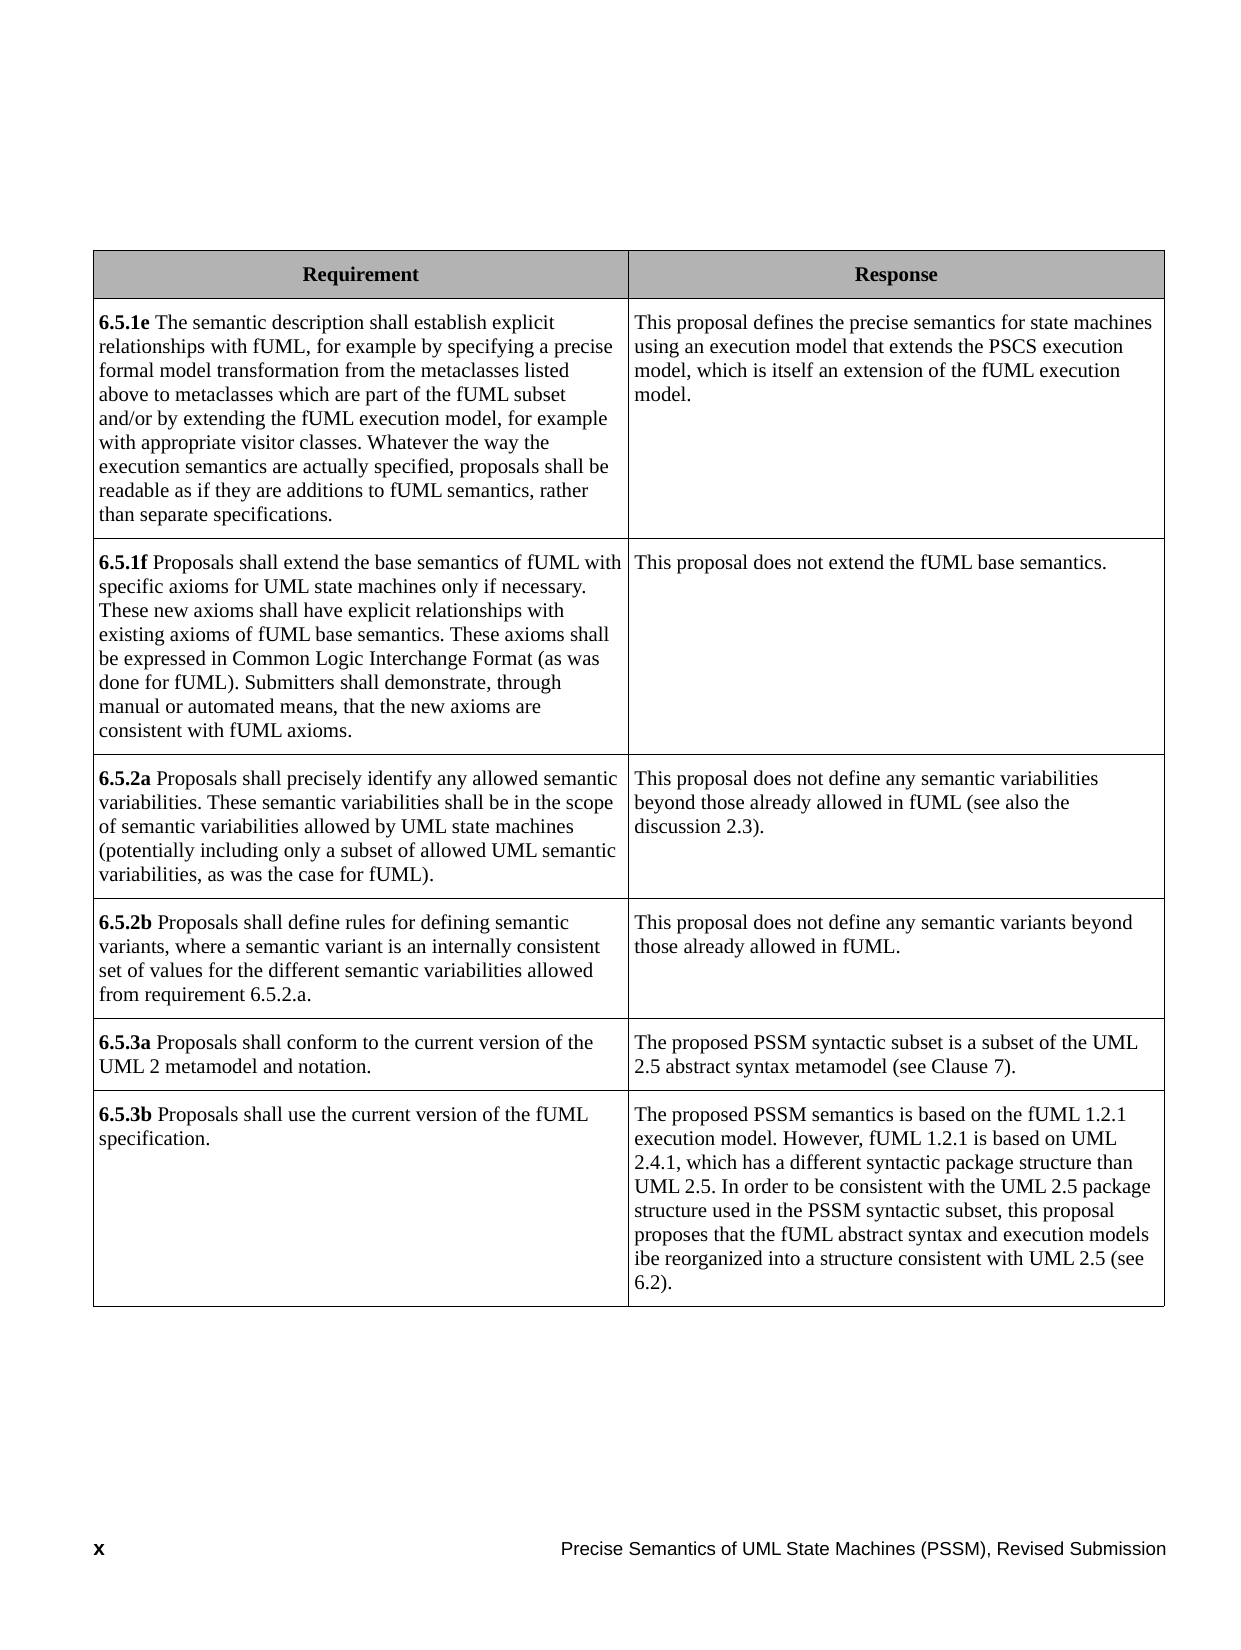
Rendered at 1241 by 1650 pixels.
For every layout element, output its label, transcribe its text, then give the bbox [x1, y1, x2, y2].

table_cell 6.5.1e The semantic description shall establish explicit relationships with fUML, for example by specifying a precise formal model transformation from the metaclasses listed above to metaclasses which are part of the fUML subset and/or by extending the fUML execution model, for example with appropriate visitor classes. Whatever the way the execution semantics are actually specified, proposals shall be readable as if they are additions to fUML semantics, rather than separate specifications. [94, 299, 628, 538]
table_header Response [629, 251, 1164, 298]
table_cell The proposed PSSM syntactic subset is a subset of the UML 2.5 abstract syntax metamodel (see Clause 7). [629, 1019, 1164, 1090]
table_cell 6.5.3b Proposals shall use the current version of the fUML specification. [94, 1091, 628, 1306]
table_cell 6.5.3a Proposals shall conform to the current version of the UML 2 metamodel and notation. [94, 1019, 628, 1090]
table_cell The proposed PSSM semantics is based on the fUML 1.2.1 execution model. However, fUML 1.2.1 is based on UML 2.4.1, which has a different syntactic package structure than UML 2.5. In order to be consistent with the UML 2.5 package structure used in the PSSM syntactic subset, this proposal proposes that the fUML abstract syntax and execution models ibe reorganized into a structure consistent with UML 2.5 (see 6.2). [629, 1091, 1164, 1306]
table_cell 6.5.2a Proposals shall precisely identify any allowed semantic variabilities. These semantic variabilities shall be in the scope of semantic variabilities allowed by UML state machines (potentially including only a subset of allowed UML semantic variabilities, as was the case for fUML). [94, 755, 628, 898]
table_cell This proposal does not define any semantic variabilities beyond those already allowed in fUML (see also the discussion 2.3). [629, 755, 1164, 898]
table_cell This proposal defines the precise semantics for state machines using an execution model that extends the PSCS execution model, which is itself an extension of the fUML execution model. [629, 299, 1164, 538]
table_cell This proposal does not define any semantic variants beyond those already allowed in fUML. [629, 899, 1164, 1018]
table_cell This proposal does not extend the fUML base semantics. [629, 539, 1164, 754]
table_header Requirement [94, 251, 628, 298]
table_cell 6.5.2b Proposals shall define rules for defining semantic variants, where a semantic variant is an internally consistent set of values for the different semantic variabilities allowed from requirement 6.5.2.a. [94, 899, 628, 1018]
table_cell 6.5.1f Proposals shall extend the base semantics of fUML with specific axioms for UML state machines only if necessary. These new axioms shall have explicit relationships with existing axioms of fUML base semantics. These axioms shall be expressed in Common Logic Interchange Format (as was done for fUML). Submitters shall demonstrate, through manual or automated means, that the new axioms are consistent with fUML axioms. [94, 539, 628, 754]
